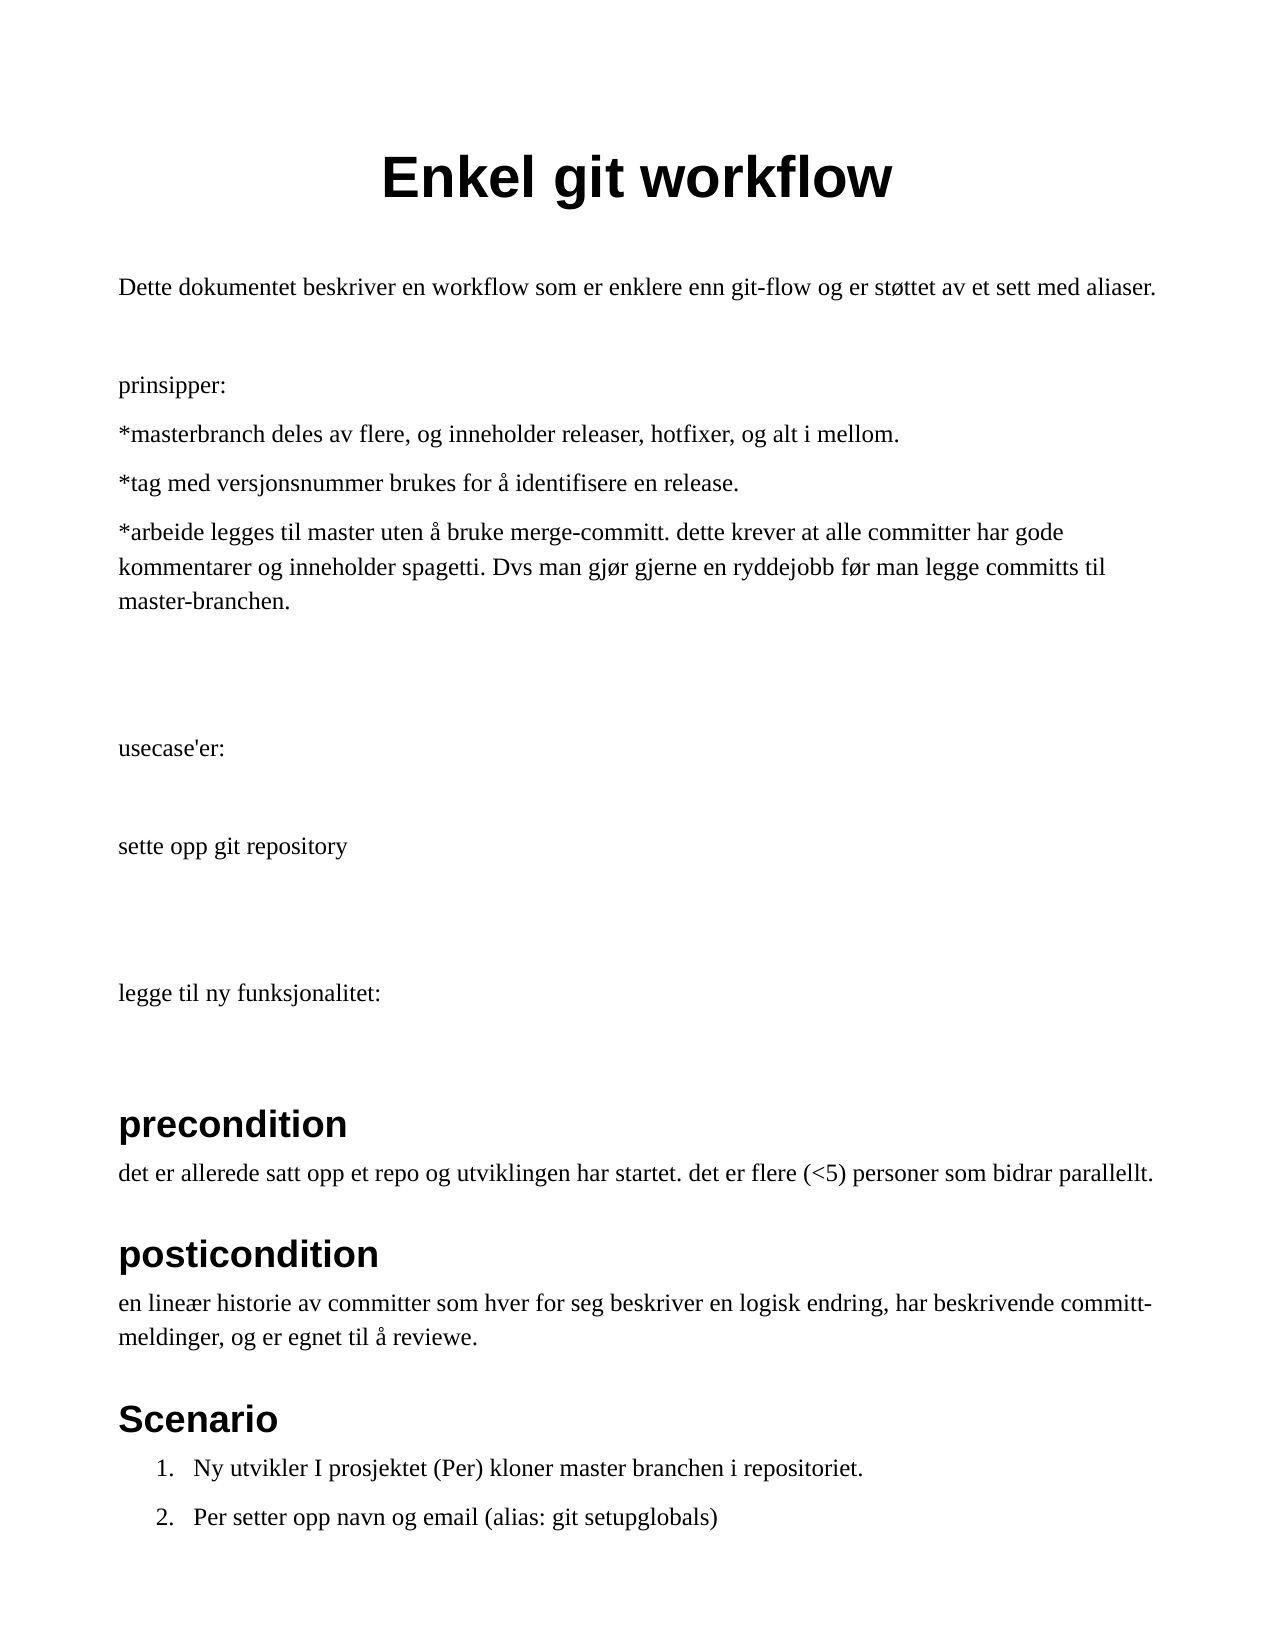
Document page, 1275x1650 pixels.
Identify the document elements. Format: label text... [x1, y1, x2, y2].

text usecase'er: [118, 733, 1157, 762]
subtitle precondition [118, 1102, 1157, 1145]
text det er allerede satt opp et repo og utviklingen har startet. det er flere (<5) personer som bidrar parallellt. [118, 1158, 1157, 1187]
text prinsipper: [118, 370, 1157, 399]
list Per setter opp navn og email (alias: git setupglobals) [156, 1502, 1157, 1531]
text *arbeide legges til master uten å bruke merge-committ. dette krever at alle committer har gode kommentarer og inneholder spagetti. Dvs man gjør gjerne en ryddejobb før man legge committs til master-branchen. [118, 517, 1157, 615]
text *tag med versjonsnummer brukes for å identifisere en release. [118, 468, 1157, 497]
text *masterbranch deles av flere, og inneholder releaser, hotfixer, og alt i mellom. [118, 419, 1157, 448]
text en lineær historie av committer som hver for seg beskriver en logisk endring, har beskrivende committ-meldinger, og er egnet til å reviewe. [118, 1288, 1157, 1351]
text legge til ny funksjonalitet: [118, 978, 1157, 1007]
title Enkel git workflow [118, 143, 1157, 210]
subtitle Scenario [118, 1397, 1157, 1440]
list Ny utvikler I prosjektet (Per) kloner master branchen i repositoriet. [156, 1453, 1157, 1481]
text Dette dokumentet beskriver en workflow som er enklere enn git-flow og er støttet av et sett med aliaser. [118, 272, 1157, 301]
subtitle posticondition [118, 1232, 1157, 1276]
text sette opp git repository [118, 831, 1157, 860]
